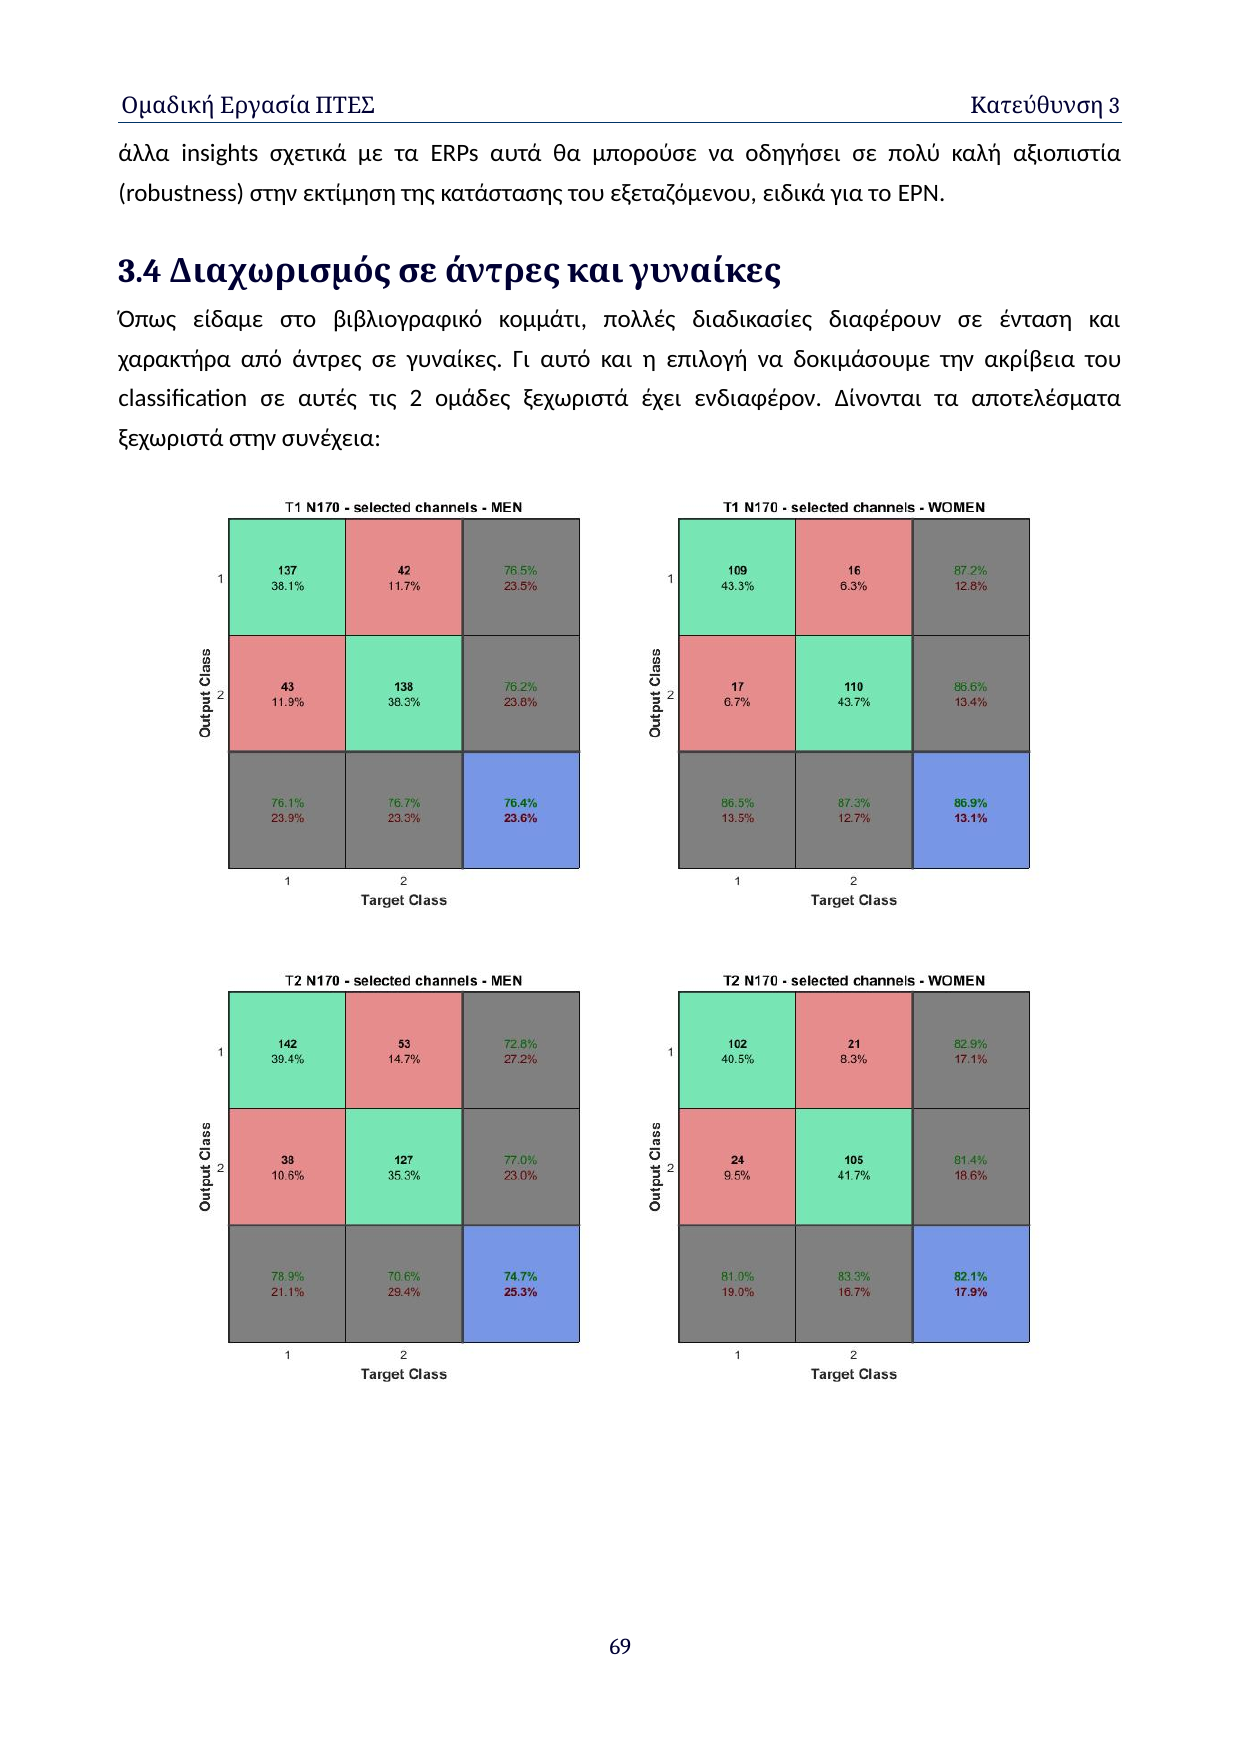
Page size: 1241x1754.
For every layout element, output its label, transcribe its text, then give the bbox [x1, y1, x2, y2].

text Όπως είδαμε στο βιβλιογραφικό κομμάτι, πολλές διαδικασίες διαφέρουν σε ένταση και χαρακτήρα από άντρες σε γυναίκες. Γι αυτό και η επιλογή να δοκιμάσουμε την ακρίβεια του classification σε αυτές τις 2 ομάδες ξεχωριστά έχει ενδιαφέρον. Δίνονται τα αποτελέσματα ξεχωριστά στην συνέχεια: [118, 303, 1122, 452]
picture [170, 949, 1071, 1400]
picture [170, 476, 1071, 926]
subtitle Διαχωρισμός σε άντρες και γυναίκες [118, 252, 1122, 291]
text άλλα insights σχετικά με τα ERPs αυτά θα μπορούσε να οδηγήσει σε πολύ καλή αξιοπιστία (robustness) στην εκτίμηση της κατάστασης του εξεταζόμενου, ειδικά για το EPN. [118, 137, 1122, 208]
